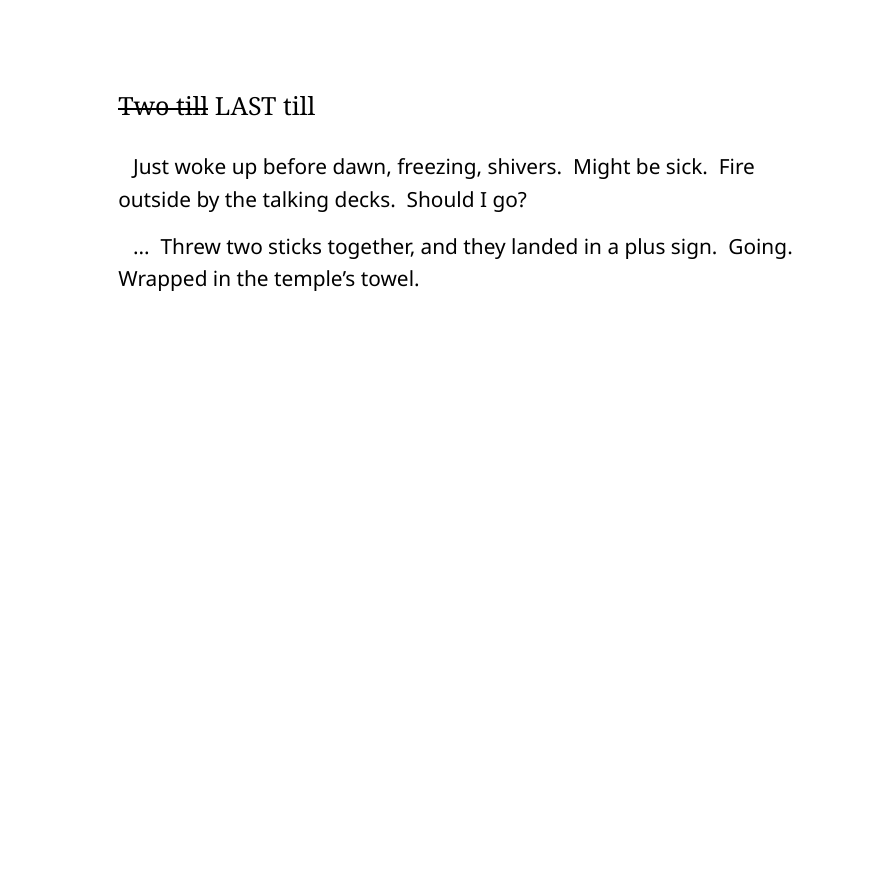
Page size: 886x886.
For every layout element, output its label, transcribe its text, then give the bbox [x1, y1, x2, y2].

subtitle Two till LAST till [118, 88, 827, 123]
text Just woke up before dawn, freezing, shivers. Might be sick. Fire outside by the talking decks. Should I go? [118, 152, 827, 213]
text ... Threw two sticks together, and they landed in a plus sign. Going. Wrapped in the temple’s towel. [118, 232, 827, 293]
